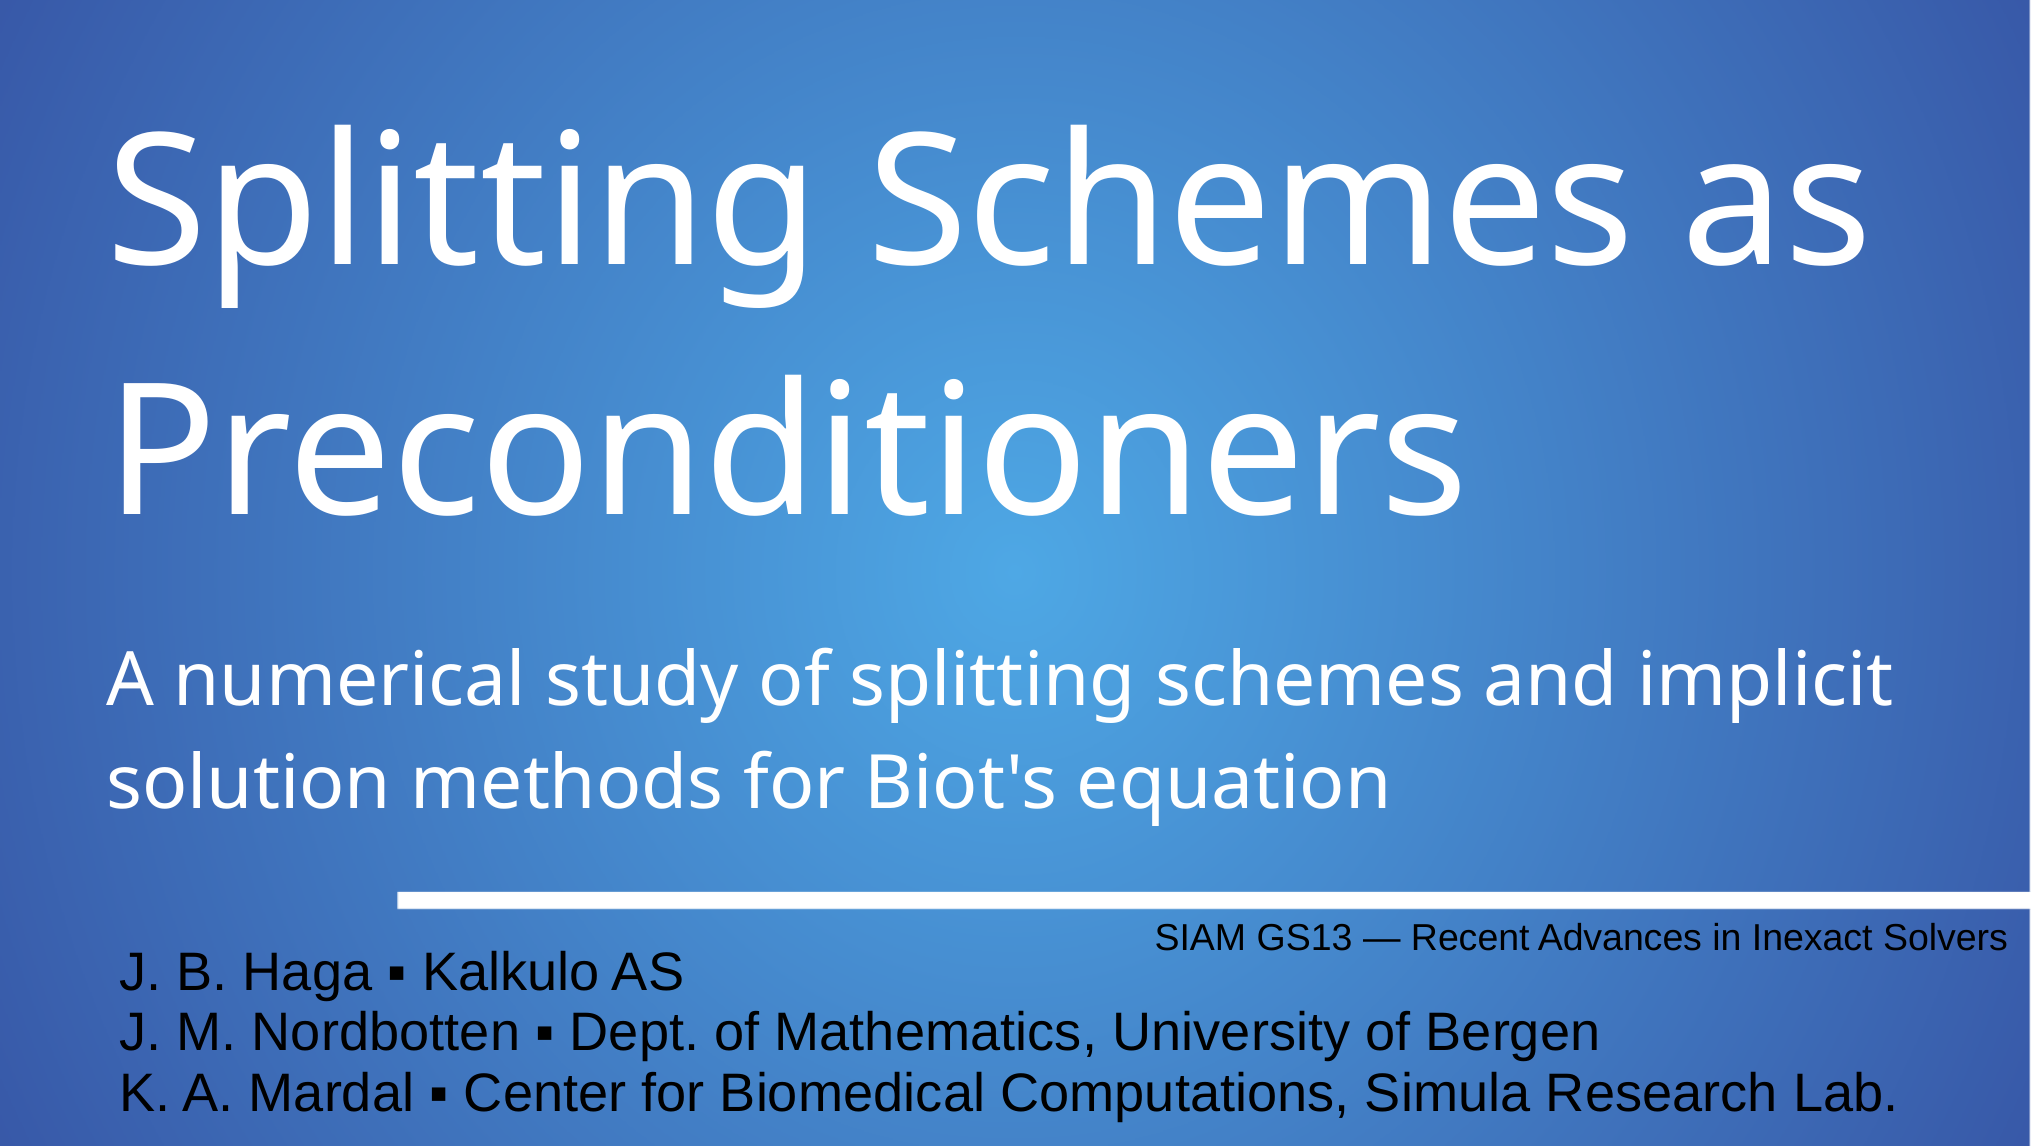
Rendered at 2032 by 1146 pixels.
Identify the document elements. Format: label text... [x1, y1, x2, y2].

title Splitting Schemes as Preconditioners A numerical study of splitting schemes and implicit solution methods for Biot's equation [106, 35, 1938, 864]
text_box SIAM GS13 — Recent Advances in Inexact Solvers [1139, 909, 2024, 967]
subtitle J. B. Haga ▪ Kalkulo AS J. M. Nordbotten ▪ Dept. of Mathematics, University of Bergen K. A. Mardal ▪ Center for Biomedical Computations, Simula Research Lab. [119, 940, 1948, 1123]
picture [0, 0, 2032, 1146]
